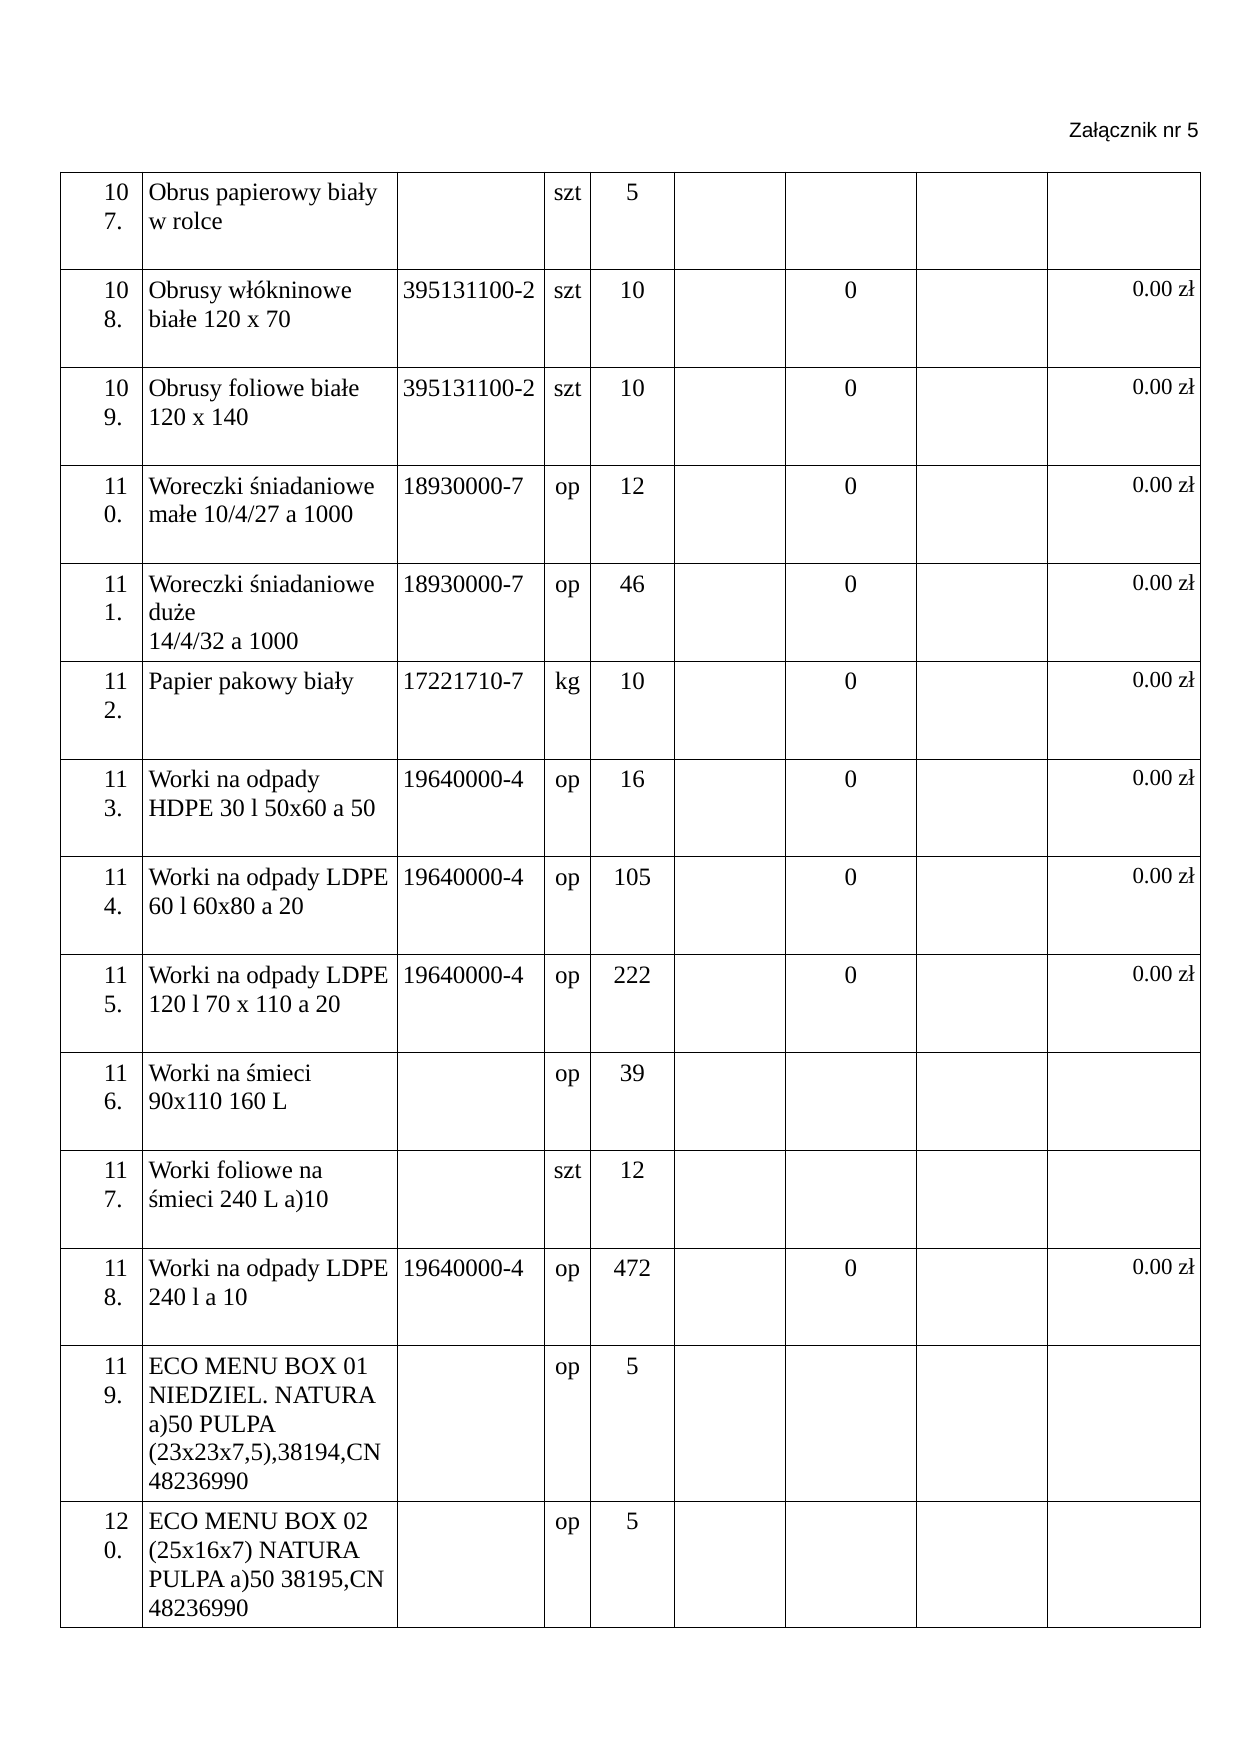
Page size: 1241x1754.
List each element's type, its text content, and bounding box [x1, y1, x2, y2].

table_cell 10 [591, 662, 674, 758]
table_cell 0,00 zł [1048, 1249, 1200, 1345]
table_cell 17221710-7 [398, 662, 544, 758]
table_cell 472 [591, 1249, 674, 1345]
table_cell 105 [591, 857, 674, 954]
table_cell [917, 760, 1047, 856]
table_cell [786, 1346, 916, 1501]
table_cell 0,00 zł [1048, 760, 1200, 856]
table_cell [61, 662, 142, 758]
table_cell [61, 1151, 142, 1247]
table_cell szt [545, 368, 590, 465]
table_cell [917, 1249, 1047, 1345]
table_cell [675, 1346, 785, 1501]
table_cell 0 [786, 564, 916, 661]
table_cell 12 [591, 1151, 674, 1247]
table_cell 0 [786, 955, 916, 1052]
table_cell 39 [591, 1053, 674, 1150]
table_cell [786, 1151, 916, 1247]
table_cell [1048, 1502, 1200, 1627]
table_cell [917, 173, 1047, 269]
table_cell [1048, 1053, 1200, 1150]
table_cell [675, 1249, 785, 1345]
table_cell 0,00 zł [1048, 857, 1200, 954]
table_cell [1048, 1346, 1200, 1501]
table_cell Worki na odpady LDPE 120 l 70 x 110 a 20 [143, 955, 397, 1052]
table_cell 16 [591, 760, 674, 856]
table_cell 18930000-7 [398, 564, 544, 661]
table_cell [675, 760, 785, 856]
table_cell Worki na odpady LDPE 60 l 60x80 a 20 [143, 857, 397, 954]
table_cell 19640000-4 [398, 1249, 544, 1345]
table_cell [917, 270, 1047, 367]
table_cell 0 [786, 662, 916, 758]
table_cell [61, 173, 142, 269]
table_cell 0 [786, 270, 916, 367]
table_cell [61, 760, 142, 856]
table_cell [61, 270, 142, 367]
table_cell [675, 857, 785, 954]
table_cell 46 [591, 564, 674, 661]
table_cell 395131100-2 [398, 270, 544, 367]
table_cell Woreczki śniadaniowe duże 14/4/32 a 1000 [143, 564, 397, 661]
table_cell [917, 662, 1047, 758]
table_cell 0,00 zł [1048, 955, 1200, 1052]
table_cell [675, 368, 785, 465]
table_cell op [545, 564, 590, 661]
table_cell 0 [786, 1249, 916, 1345]
table_cell op [545, 1053, 590, 1150]
table_cell [786, 1502, 916, 1627]
table_cell 5 [591, 173, 674, 269]
table_cell [675, 1053, 785, 1150]
table_cell 0,00 zł [1048, 662, 1200, 758]
table_cell op [545, 1346, 590, 1501]
table_cell op [545, 857, 590, 954]
table_cell Worki na odpady HDPE 30 l 50x60 a 50 [143, 760, 397, 856]
table_cell szt [545, 270, 590, 367]
table_cell [398, 1151, 544, 1247]
table_cell [61, 1249, 142, 1345]
table_cell 0,00 zł [1048, 466, 1200, 563]
table_cell 19640000-4 [398, 955, 544, 1052]
table_cell [917, 857, 1047, 954]
table_cell 12 [591, 466, 674, 563]
table_cell [786, 173, 916, 269]
table_cell 19640000-4 [398, 760, 544, 856]
table_cell [398, 1502, 544, 1627]
table_cell [61, 368, 142, 465]
table_cell 0,00 zł [1048, 564, 1200, 661]
table_cell op [545, 760, 590, 856]
table_cell kg [545, 662, 590, 758]
table_cell 19640000-4 [398, 857, 544, 954]
table_cell ECO MENU BOX 01 NIEDZIEL. NATURA a)50 PULPA (23x23x7,5),38194,CN 48236990 [143, 1346, 397, 1501]
table_cell [398, 1346, 544, 1501]
table_cell [61, 1502, 142, 1627]
table_cell [786, 1053, 916, 1150]
table_cell [675, 1151, 785, 1247]
table_cell ECO MENU BOX 02 (25x16x7) NATURA PULPA a)50 38195,CN 48236990 [143, 1502, 397, 1627]
table_cell [61, 564, 142, 661]
table_cell Papier pakowy biały [143, 662, 397, 758]
table_cell op [545, 1502, 590, 1627]
table_cell [61, 955, 142, 1052]
table_cell [61, 466, 142, 563]
table_cell [61, 857, 142, 954]
table_cell [675, 270, 785, 367]
table_cell [675, 173, 785, 269]
table_cell szt [545, 173, 590, 269]
table_cell [675, 564, 785, 661]
table_cell Worki foliowe na śmieci 240 L a)10 [143, 1151, 397, 1247]
table_cell op [545, 466, 590, 563]
table_cell Worki na śmieci 90x110 160 L [143, 1053, 397, 1150]
table_cell Obrusy włókninowe białe 120 x 70 [143, 270, 397, 367]
table_cell 10 [591, 270, 674, 367]
table_cell 5 [591, 1346, 674, 1501]
table_cell szt [545, 1151, 590, 1247]
table_cell 0 [786, 857, 916, 954]
table_cell 18930000-7 [398, 466, 544, 563]
table_cell 0,00 zł [1048, 270, 1200, 367]
table_cell 222 [591, 955, 674, 1052]
table_cell [398, 173, 544, 269]
table_cell 0 [786, 760, 916, 856]
table_cell [917, 564, 1047, 661]
table_cell Obrus papierowy biały w rolce [143, 173, 397, 269]
table_cell [1048, 1151, 1200, 1247]
table_cell [398, 1053, 544, 1150]
table_cell 0 [786, 368, 916, 465]
table_cell 0,00 zł [1048, 368, 1200, 465]
table_cell [675, 955, 785, 1052]
table_cell 0 [786, 466, 916, 563]
table_cell 5 [591, 1502, 674, 1627]
table_cell op [545, 955, 590, 1052]
table_cell Woreczki śniadaniowe małe 10/4/27 a 1000 [143, 466, 397, 563]
table_cell [917, 466, 1047, 563]
table_cell Worki na odpady LDPE 240 l a 10 [143, 1249, 397, 1345]
table_cell 395131100-2 [398, 368, 544, 465]
table_cell [917, 1502, 1047, 1627]
table_cell 10 [591, 368, 674, 465]
table_cell [675, 466, 785, 563]
table_cell [1048, 173, 1200, 269]
table_cell [917, 368, 1047, 465]
table_cell Obrusy foliowe białe 120 x 140 [143, 368, 397, 465]
table_cell [61, 1346, 142, 1501]
table_cell [61, 1053, 142, 1150]
table_cell [675, 1502, 785, 1627]
table_cell [917, 1346, 1047, 1501]
table_cell [917, 1151, 1047, 1247]
table_cell [917, 1053, 1047, 1150]
table_cell [675, 662, 785, 758]
table_cell [917, 955, 1047, 1052]
table_cell op [545, 1249, 590, 1345]
